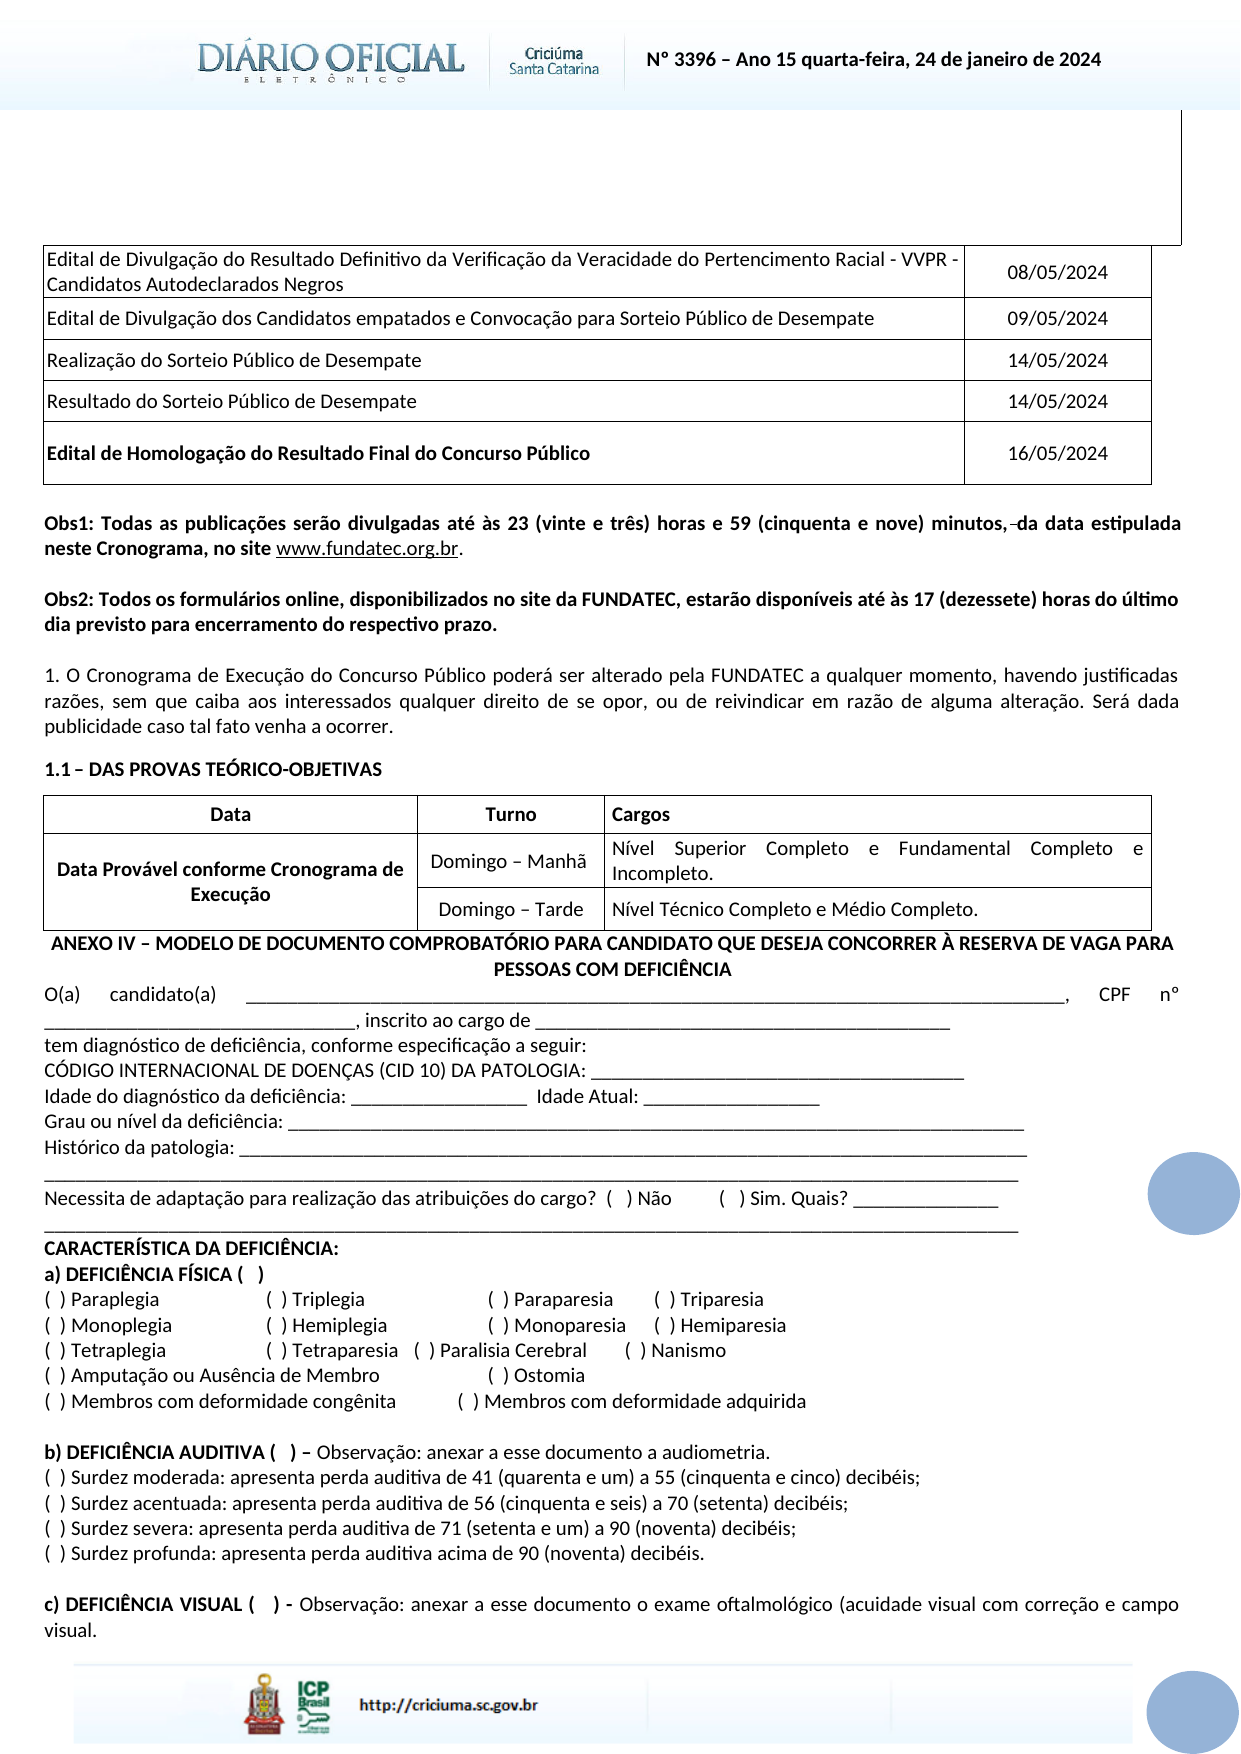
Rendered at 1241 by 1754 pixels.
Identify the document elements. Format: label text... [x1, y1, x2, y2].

table_cell Edital de Divulgação do Resultado Definitivo da Verificação da Veracidade do Pertencimento Racial - VVPR - Candidatos Autodeclarados Negros [44, 246, 964, 297]
table_cell 09/05/2024 [965, 298, 1151, 338]
text ANEXO IV – MODELO DE DOCUMENTO COMPROBATÓRIO PARA CANDIDATO QUE DESEJA CONCORRER À RESERVA DE VAGA PARA PESSOAS COM DEFICIÊNCIA [44, 931, 1181, 981]
text CÓDIGO INTERNACIONAL DE DOENÇAS (CID 10) DA PATOLOGIA: ____________________________________ [44, 1058, 1181, 1083]
table_cell 08/05/2024 [965, 246, 1151, 297]
table_cell 14/05/2024 [965, 340, 1151, 380]
text 1. O Cronograma de Execução do Concurso Público poderá ser alterado pela FUNDATEC a qualquer momento, havendo justificadas razões, sem que caiba aos interessados qualquer direito de se opor, ou de reivindicar em razão de alguma alteração. Será dada publicidade caso tal fato venha a ocorrer. [44, 662, 1181, 739]
text tem diagnóstico de deficiência, conforme especificação a seguir: [44, 1032, 1181, 1058]
table_cell Domingo – Manhã [418, 834, 604, 887]
text Idade do diagnóstico da deficiência: _________________ Idade Atual: _________________ [44, 1083, 1181, 1108]
table_cell Edital de Divulgação dos Candidatos empatados e Convocação para Sorteio Público de Desempate [44, 298, 964, 338]
text c) DEFICIÊNCIA VISUAL ( ) - Observação: anexar a esse documento o exame oftalmológico (acuidade visual com correção e campo visual. [44, 1591, 1181, 1642]
table_header Cargos [605, 796, 1151, 833]
table_cell Edital de Homologação do Resultado Final do Concurso Público [44, 422, 964, 483]
text Necessita de adaptação para realização das atribuições do cargo? ( ) Não ( ) Sim. Quais? ______________ [44, 1185, 1151, 1210]
text ( ) Amputação ou Ausência de Membro ( ) Ostomia [44, 1363, 1181, 1388]
table_cell Nível Superior Completo e Fundamental Completo e Incompleto. [605, 834, 1151, 887]
text ( ) Monoplegia ( ) Hemiplegia ( ) Monoparesia ( ) Hemiparesia [44, 1312, 1181, 1337]
text ______________________________________________________________________________________________ [44, 1159, 1166, 1185]
table_header Turno [418, 796, 604, 833]
table_cell Resultado do Sorteio Público de Desempate [44, 381, 964, 421]
text ( ) Paraplegia ( ) Triplegia ( ) Paraparesia ( ) Triparesia [44, 1286, 1181, 1312]
text ( ) Surdez profunda: apresenta perda auditiva acima de 90 (noventa) decibéis. [44, 1541, 1181, 1566]
text a) DEFICIÊNCIA FÍSICA ( ) [44, 1261, 1181, 1286]
list – DAS PROVAS TEÓRICO-OBJETIVAS [44, 757, 1181, 782]
text Grau ou nível da deficiência: _______________________________________________________________________ [44, 1108, 1181, 1134]
text CARACTERÍSTICA DA DEFICIÊNCIA: [44, 1236, 1181, 1261]
text ( ) Surdez severa: apresenta perda auditiva de 71 (setenta e um) a 90 (noventa) decibéis; [44, 1515, 1181, 1541]
table_cell 16/05/2024 [965, 422, 1151, 483]
text ( ) Tetraplegia ( ) Tetraparesia ( ) Paralisia Cerebral ( ) Nanismo [44, 1337, 1181, 1363]
table_cell Data Provável conforme Cronograma de Execução [44, 834, 417, 929]
table_cell 14/05/2024 [965, 381, 1151, 421]
text Obs2: Todos os formulários online, disponibilizados no site da FUNDATEC, estarão disponíveis até às 17 (dezessete) horas do último dia previsto para encerramento do respectivo prazo. [44, 586, 1181, 637]
table_cell Nível Técnico Completo e Médio Completo. [605, 888, 1151, 929]
text Obs1: Todas as publicações serão divulgadas até às 23 (vinte e três) horas e 59 (cinquenta e nove) minutos, da data estipulada neste Cronograma, no site www.fundatec.org.br. [44, 510, 1181, 561]
text ( ) Membros com deformidade congênita ( ) Membros com deformidade adquirida [44, 1388, 1181, 1413]
table_cell Domingo – Tarde [418, 888, 604, 929]
table_cell Realização do Sorteio Público de Desempate [44, 340, 964, 380]
text ______________________________________________________________________________________________ [44, 1210, 1181, 1236]
text b) DEFICIÊNCIA AUDITIVA ( ) – Observação: anexar a esse documento a audiometria. [44, 1439, 1181, 1464]
text ( ) Surdez moderada: apresenta perda auditiva de 41 (quarenta e um) a 55 (cinquenta e cinco) decibéis; [44, 1464, 1181, 1490]
text O(a) candidato(a) _______________________________________________________________________________, CPF nº ______________________________, inscrito ao cargo de ________________________________________ [44, 981, 1181, 1032]
table_header Data [44, 796, 417, 833]
text Histórico da patologia: ____________________________________________________________________________ [44, 1134, 1181, 1159]
text ( ) Surdez acentuada: apresenta perda auditiva de 56 (cinquenta e seis) a 70 (setenta) decibéis; [44, 1490, 1181, 1515]
